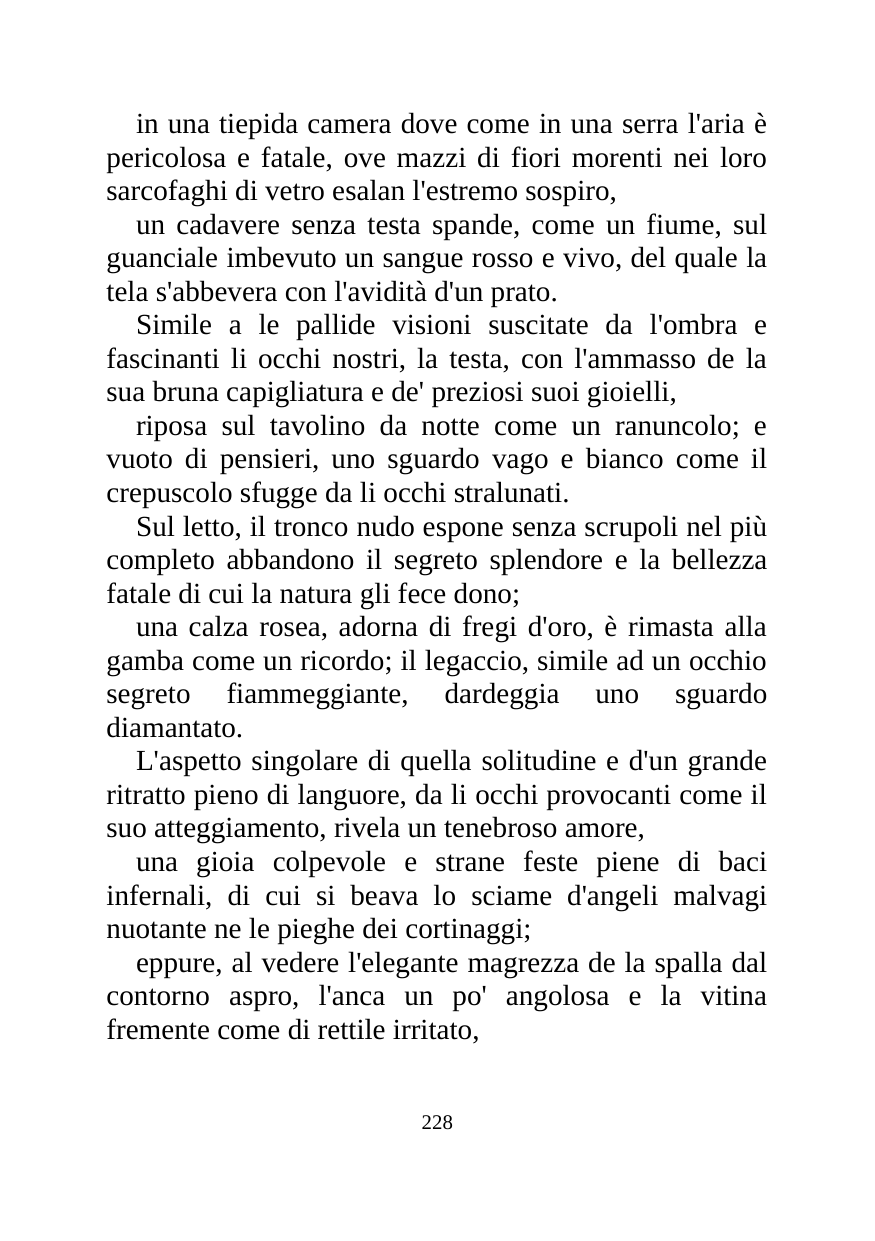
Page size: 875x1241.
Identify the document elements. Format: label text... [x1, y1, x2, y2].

text in una tiepida camera dove come in una serra l'aria è pericolosa e fatale, ove mazzi di fiori morenti nei loro sarcofaghi di vetro esalan l'estremo sospiro, [106, 106, 768, 207]
text L'aspetto singolare di quella solitudine e d'un grande ritratto pieno di languore, da li occhi provocanti come il suo atteggiamento, rivela un tenebroso amore, [106, 743, 768, 844]
text un cadavere senza testa spande, come un fiume, sul guanciale imbevuto un sangue rosso e vivo, del quale la tela s'abbevera con l'avidità d'un prato. [106, 207, 768, 307]
text una gioia colpevole e strane feste piene di baci infernali, di cui si beava lo sciame d'angeli malvagi nuotante ne le pieghe dei cortinaggi; [106, 844, 768, 945]
text eppure, al vedere l'elegante magrezza de la spalla dal contorno aspro, l'anca un po' angolosa e la vitina fremente come di rettile irritato, [106, 945, 768, 1045]
text riposa sul tavolino da notte come un ranuncolo; e vuoto di pensieri, uno sguardo vago e bianco come il crepuscolo sfugge da li occhi stralunati. [106, 408, 768, 509]
text una calza rosea, adorna di fregi d'oro, è rimasta alla gamba come un ricordo; il legaccio, simile ad un occhio segreto fiammeggiante, dardeggia uno sguardo diamantato. [106, 609, 768, 743]
text Simile a le pallide visioni suscitate da l'ombra e fascinanti li occhi nostri, la testa, con l'ammasso de la sua bruna capigliatura e de' preziosi suoi gioielli, [106, 307, 768, 408]
text Sul letto, il tronco nudo espone senza scrupoli nel più completo abbandono il segreto splendore e la bellezza fatale di cui la natura gli fece dono; [106, 509, 768, 609]
